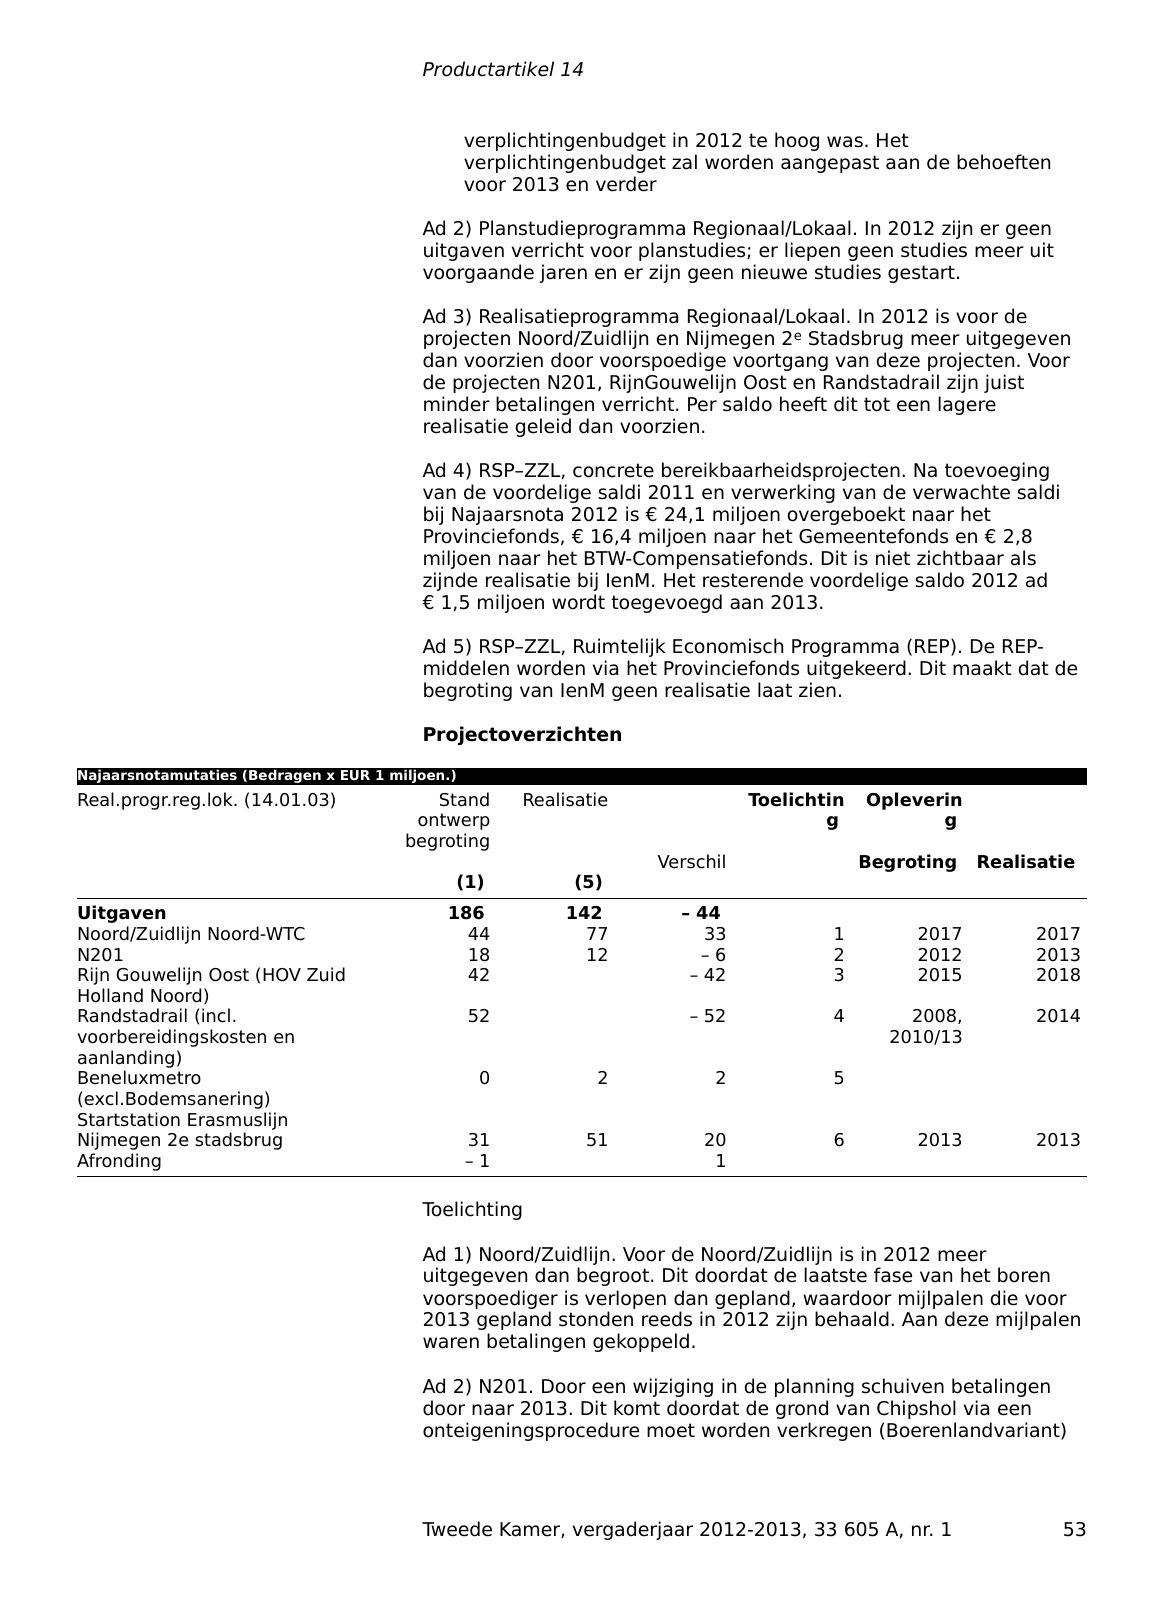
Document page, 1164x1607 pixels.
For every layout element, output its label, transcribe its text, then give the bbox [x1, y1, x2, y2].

table_cell [732, 852, 850, 872]
table_cell (5) [496, 872, 614, 897]
table_cell [969, 1151, 1087, 1176]
table_cell [850, 1151, 968, 1176]
table_cell 2018 [969, 965, 1087, 1006]
table_cell Randstadrail (incl. voorbereidingskosten en aanlanding) [77, 1006, 378, 1068]
table_cell [732, 872, 850, 897]
table_cell [850, 872, 968, 897]
table_cell Rijn Gouwelijn Oost (HOV Zuid Holland Noord) [77, 965, 378, 1006]
table_cell [969, 899, 1087, 924]
table_cell 2008, 2010/13 [850, 1006, 968, 1068]
table_cell Realisatie [496, 785, 614, 852]
table_cell 44 [378, 924, 496, 944]
table_cell 52 [378, 1006, 496, 1068]
table_cell 1 [614, 1151, 732, 1176]
table_cell 3 [732, 965, 850, 1006]
text Ad 1) Noord/Zuidlijn. Voor de Noord/Zuidlijn is in 2012 meer uitgegeven dan begroot. Dit doordat de laatste fase van het boren voorspoediger is verlopen dan gepland, waardoor mijlpalen die voor 2013 gepland stonden reeds in 2012 zijn behaald. Aan deze mijlpalen waren betalingen gekoppeld. [422, 1243, 1087, 1353]
table_cell [496, 1151, 614, 1176]
text Ad 4) RSP–ZZL, concrete bereikbaarheidsprojecten. Na toevoeging van de voordelige saldi 2011 en verwerking van de verwachte saldi bij Najaarsnota 2012 is € 24,1 miljoen overgeboekt naar het Provinciefonds, € 16,4 miljoen naar het Gemeentefonds en € 2,8 miljoen naar het BTW-Compensatiefonds. Dit is niet zichtbaar als zijnde realisatie bij IenM. Het resterende voordelige saldo 2012 ad € 1,5 miljoen wordt toegevoegd aan 2013. [422, 460, 1087, 614]
table_cell [969, 1068, 1087, 1109]
table_header Najaarsnotamutaties (Bedragen x EUR 1 miljoen.) [77, 768, 1087, 784]
table_cell 42 [378, 965, 496, 1006]
table_cell – 42 [614, 965, 732, 1006]
text Ad 5) RSP–ZZL, Ruimtelijk Economisch Programma (REP). De REP-middelen worden via het Provinciefonds uitgekeerd. Dit maakt dat de begroting van IenM geen realisatie laat zien. [422, 636, 1087, 702]
table_cell Verschil [614, 852, 732, 872]
table_cell [614, 1110, 732, 1130]
table_cell [614, 872, 732, 897]
table_cell Begroting [850, 852, 968, 872]
table_cell Realisatie [969, 852, 1087, 872]
table_cell 2014 [969, 1006, 1087, 1068]
table_cell [496, 965, 614, 1006]
text Ad 3) Realisatieprogramma Regionaal/Lokaal. In 2012 is voor de projecten Noord/Zuidlijn en Nijmegen 2e Stadsbrug meer uitgegeven dan voorzien door voorspoedige voortgang van deze projecten. Voor de projecten N201, RijnGouwelijn Oost en Randstadrail zijn juist minder betalingen verricht. Per saldo heeft dit tot een lagere realisatie geleid dan voorzien. [422, 306, 1087, 438]
table_cell 0 [378, 1068, 496, 1109]
table_cell 2012 [850, 945, 968, 965]
table_cell [496, 1110, 614, 1130]
text verplichtingenbudget in 2012 te hoog was. Het verplichtingenbudget zal worden aangepast aan de behoeften voor 2013 en verder [464, 130, 1087, 196]
table_cell 2 [732, 945, 850, 965]
table_cell [77, 872, 378, 897]
text Toelichting [422, 1199, 1087, 1221]
table_cell – 44 [614, 899, 732, 924]
table_cell 2013 [969, 945, 1087, 965]
table_cell 2 [496, 1068, 614, 1109]
table_cell 4 [732, 1006, 850, 1068]
table_cell Toelichting [732, 785, 850, 852]
subtitle Projectoverzichten [422, 724, 1087, 746]
table_cell [850, 1068, 968, 1109]
table_cell [378, 852, 496, 872]
table_cell [496, 1006, 614, 1068]
table_cell – 1 [378, 1151, 496, 1176]
table_cell N201 [77, 945, 378, 965]
table_cell 2015 [850, 965, 968, 1006]
table_cell [969, 872, 1087, 897]
table_cell [77, 852, 378, 872]
table_cell Uitgaven [77, 899, 378, 924]
table_cell Startstation Erasmuslijn [77, 1110, 378, 1130]
table_cell (1) [378, 872, 496, 897]
table_cell [969, 785, 1087, 852]
table_cell 1 [732, 924, 850, 944]
table_cell [732, 1151, 850, 1176]
text Ad 2) Planstudieprogramma Regionaal/Lokaal. In 2012 zijn er geen uitgaven verricht voor planstudies; er liepen geen studies meer uit voorgaande jaren en er zijn geen nieuwe studies gestart. [422, 218, 1087, 284]
text Ad 2) N201. Door een wijziging in de planning schuiven betalingen door naar 2013. Dit komt doordat de grond van Chipshol via een onteigeningsprocedure moet worden verkregen (Boerenlandvariant) [422, 1376, 1087, 1441]
table_cell 2013 [969, 1130, 1087, 1151]
table_cell 5 [732, 1068, 850, 1109]
table_cell Noord/Zuidlijn Noord-WTC [77, 924, 378, 944]
table_cell 33 [614, 924, 732, 944]
table_cell [614, 785, 732, 852]
table_cell [850, 899, 968, 924]
table_cell 18 [378, 945, 496, 965]
table_cell Oplevering [850, 785, 968, 852]
table_cell Beneluxmetro (excl.Bodemsanering) [77, 1068, 378, 1109]
table_cell Stand ontwerp begroting [378, 785, 496, 852]
table_cell 31 [378, 1130, 496, 1151]
table_cell Nijmegen 2e stadsbrug [77, 1130, 378, 1151]
table_cell [850, 1110, 968, 1130]
table_cell – 52 [614, 1006, 732, 1068]
table_cell 51 [496, 1130, 614, 1151]
table_cell [732, 899, 850, 924]
table_cell [732, 1110, 850, 1130]
table_cell [969, 1110, 1087, 1130]
table_cell Afronding [77, 1151, 378, 1176]
table_cell 2017 [969, 924, 1087, 944]
table_cell 186 [378, 899, 496, 924]
table_cell 2013 [850, 1130, 968, 1151]
table_cell 2017 [850, 924, 968, 944]
table_cell 20 [614, 1130, 732, 1151]
table_cell 142 [496, 899, 614, 924]
table_cell Real.progr.reg.lok. (14.01.03) [77, 785, 378, 852]
table_cell 2 [614, 1068, 732, 1109]
table_cell 77 [496, 924, 614, 944]
table_cell [378, 1110, 496, 1130]
table_cell 12 [496, 945, 614, 965]
table_cell 6 [732, 1130, 850, 1151]
table_cell [496, 852, 614, 872]
table_cell – 6 [614, 945, 732, 965]
